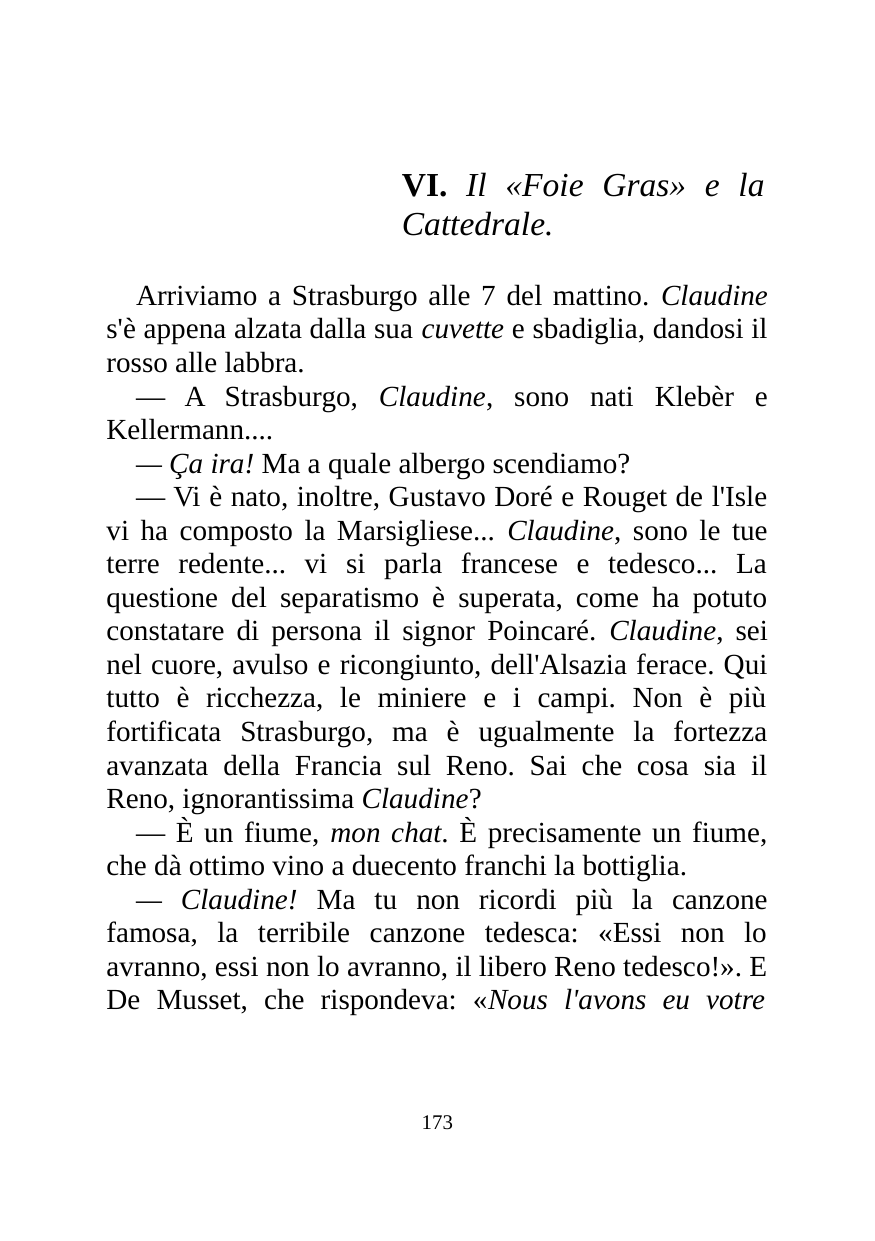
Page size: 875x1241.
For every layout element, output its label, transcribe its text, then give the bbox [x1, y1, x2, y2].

text — Ça ira! Ma a quale albergo scendiamo? [106, 446, 768, 479]
text — A Strasburgo, Claudine, sono nati Klebèr e Kellermann.... [106, 379, 768, 446]
text — Vi è nato, inoltre, Gustavo Doré e Rouget de l'Isle vi ha composto la Marsigliese... Claudine, sono le tue terre redente... vi si parla francese e tedesco... La questione del separatismo è superata, come ha potuto constatare di persona il signor Poincaré. Claudine, sei nel cuore, avulso e ricongiunto, dell'Alsazia ferace. Qui tutto è ricchezza, le miniere e i campi. Non è più fortificata Strasburgo, ma è ugualmente la fortezza avanzata della Francia sul Reno. Sai che cosa sia il Reno, ignorantissima Claudine? [106, 479, 768, 815]
text — Claudine! Ma tu non ricordi più la canzone famosa, la terribile canzone tedesca: «Essi non lo avranno, essi non lo avranno, il libero Reno tedesco!». E De Musset, che rispondeva: «Nous l'avons eu votre [106, 882, 768, 1016]
text — È un fiume, mon chat. È precisamente un fiume, che dà ottimo vino a duecento franchi la bottiglia. [106, 815, 768, 882]
subtitle VI. Il «Foie Gras» e la Cattedrale. [402, 165, 768, 243]
text Arriviamo a Strasburgo alle 7 del mattino. Claudine s'è appena alzata dalla sua cuvette e sbadiglia, dandosi il rosso alle labbra. [106, 278, 768, 379]
